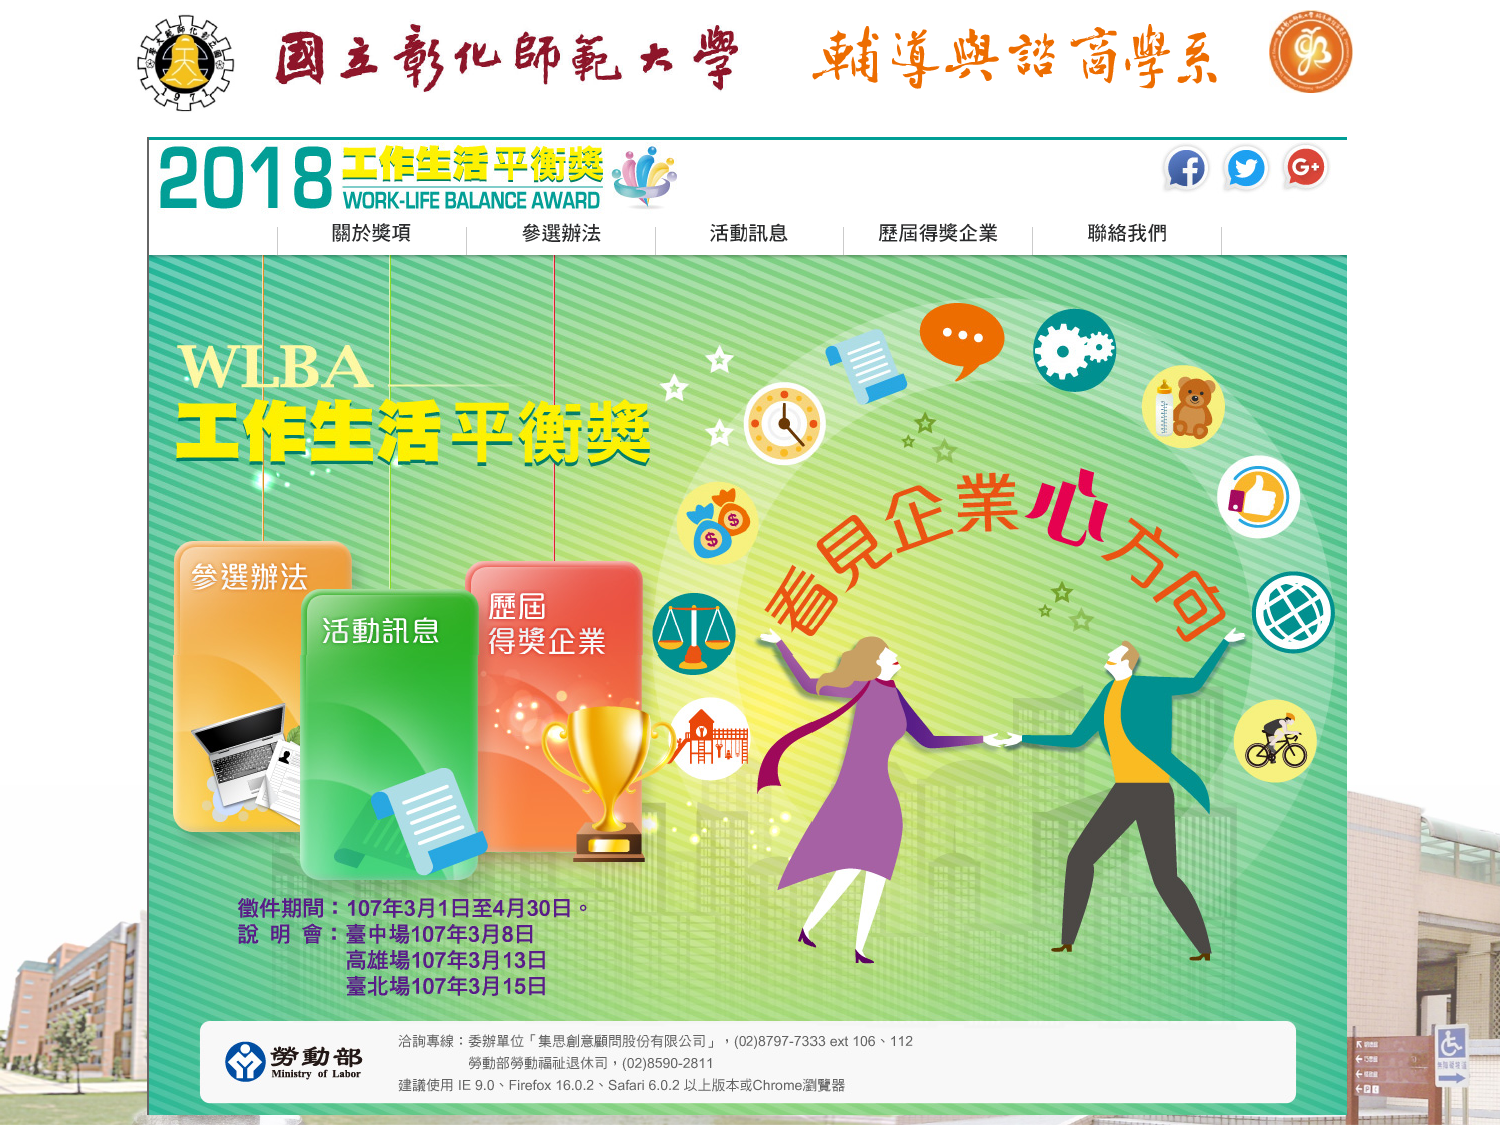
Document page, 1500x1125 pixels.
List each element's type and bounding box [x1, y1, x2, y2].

picture [147, 137, 1347, 1115]
